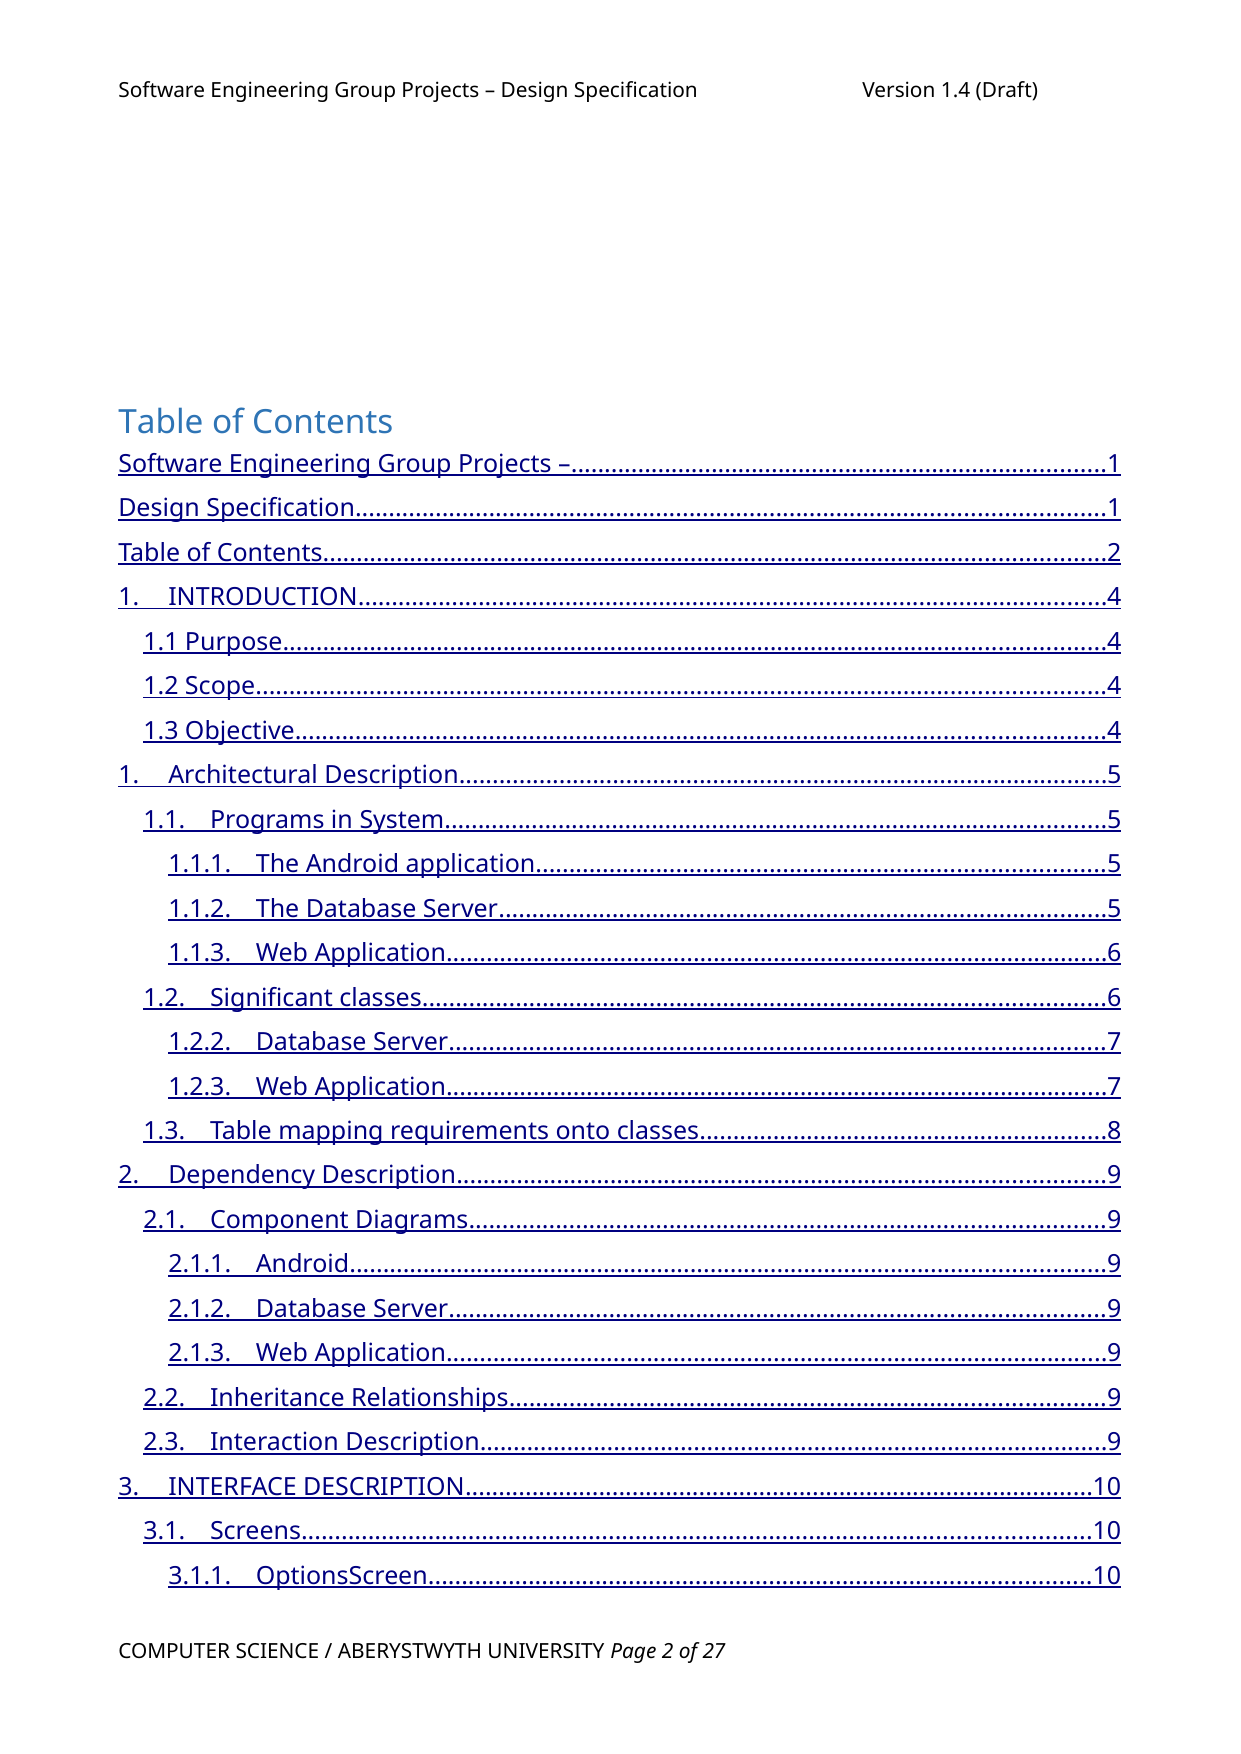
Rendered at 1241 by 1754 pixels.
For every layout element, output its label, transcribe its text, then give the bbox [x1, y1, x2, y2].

text 1.2.2. Database Server 7 [168, 1024, 1122, 1058]
text 3.1. Screens 10 [143, 1513, 1122, 1547]
text 2.1. Component Diagrams 9 [143, 1202, 1122, 1236]
text 2.3. Interaction Description 9 [143, 1424, 1122, 1458]
text 1.2. Significant classes 6 [143, 979, 1122, 1013]
text Table of Contents 2 [118, 534, 1122, 568]
text Design Specification 1 [118, 490, 1122, 524]
text 1.1 Purpose 4 [143, 623, 1122, 657]
text 2.1.2. Database Server 9 [168, 1291, 1122, 1324]
text 1.2 Scope 4 [143, 668, 1122, 702]
text 2.1.3. Web Application 9 [168, 1335, 1122, 1369]
text 1.3. Table mapping requirements onto classes 8 [143, 1113, 1122, 1147]
text 1. INTRODUCTION 4 [118, 579, 1122, 613]
text 1.1.3. Web Application 6 [168, 935, 1122, 969]
text 1.3 Objective 4 [143, 712, 1122, 746]
text 1. Architectural Description 5 [118, 757, 1122, 791]
text 2.1.1. Android 9 [168, 1246, 1122, 1280]
text 1.2.3. Web Application 7 [168, 1068, 1122, 1102]
subtitle Table of Contents [118, 398, 1122, 443]
text 1.1.2. The Database Server 5 [168, 890, 1122, 924]
text 2. Dependency Description 9 [118, 1157, 1122, 1191]
text 2.2. Inheritance Relationships 9 [143, 1379, 1122, 1413]
text 1.1.1. The Android application 5 [168, 846, 1122, 880]
text Software Engineering Group Projects – 1 [118, 445, 1122, 479]
text 1.1. Programs in System 5 [143, 801, 1122, 835]
text 3.1.1. OptionsScreen 10 [168, 1557, 1122, 1591]
text 3. INTERFACE DESCRIPTION 10 [118, 1468, 1122, 1502]
